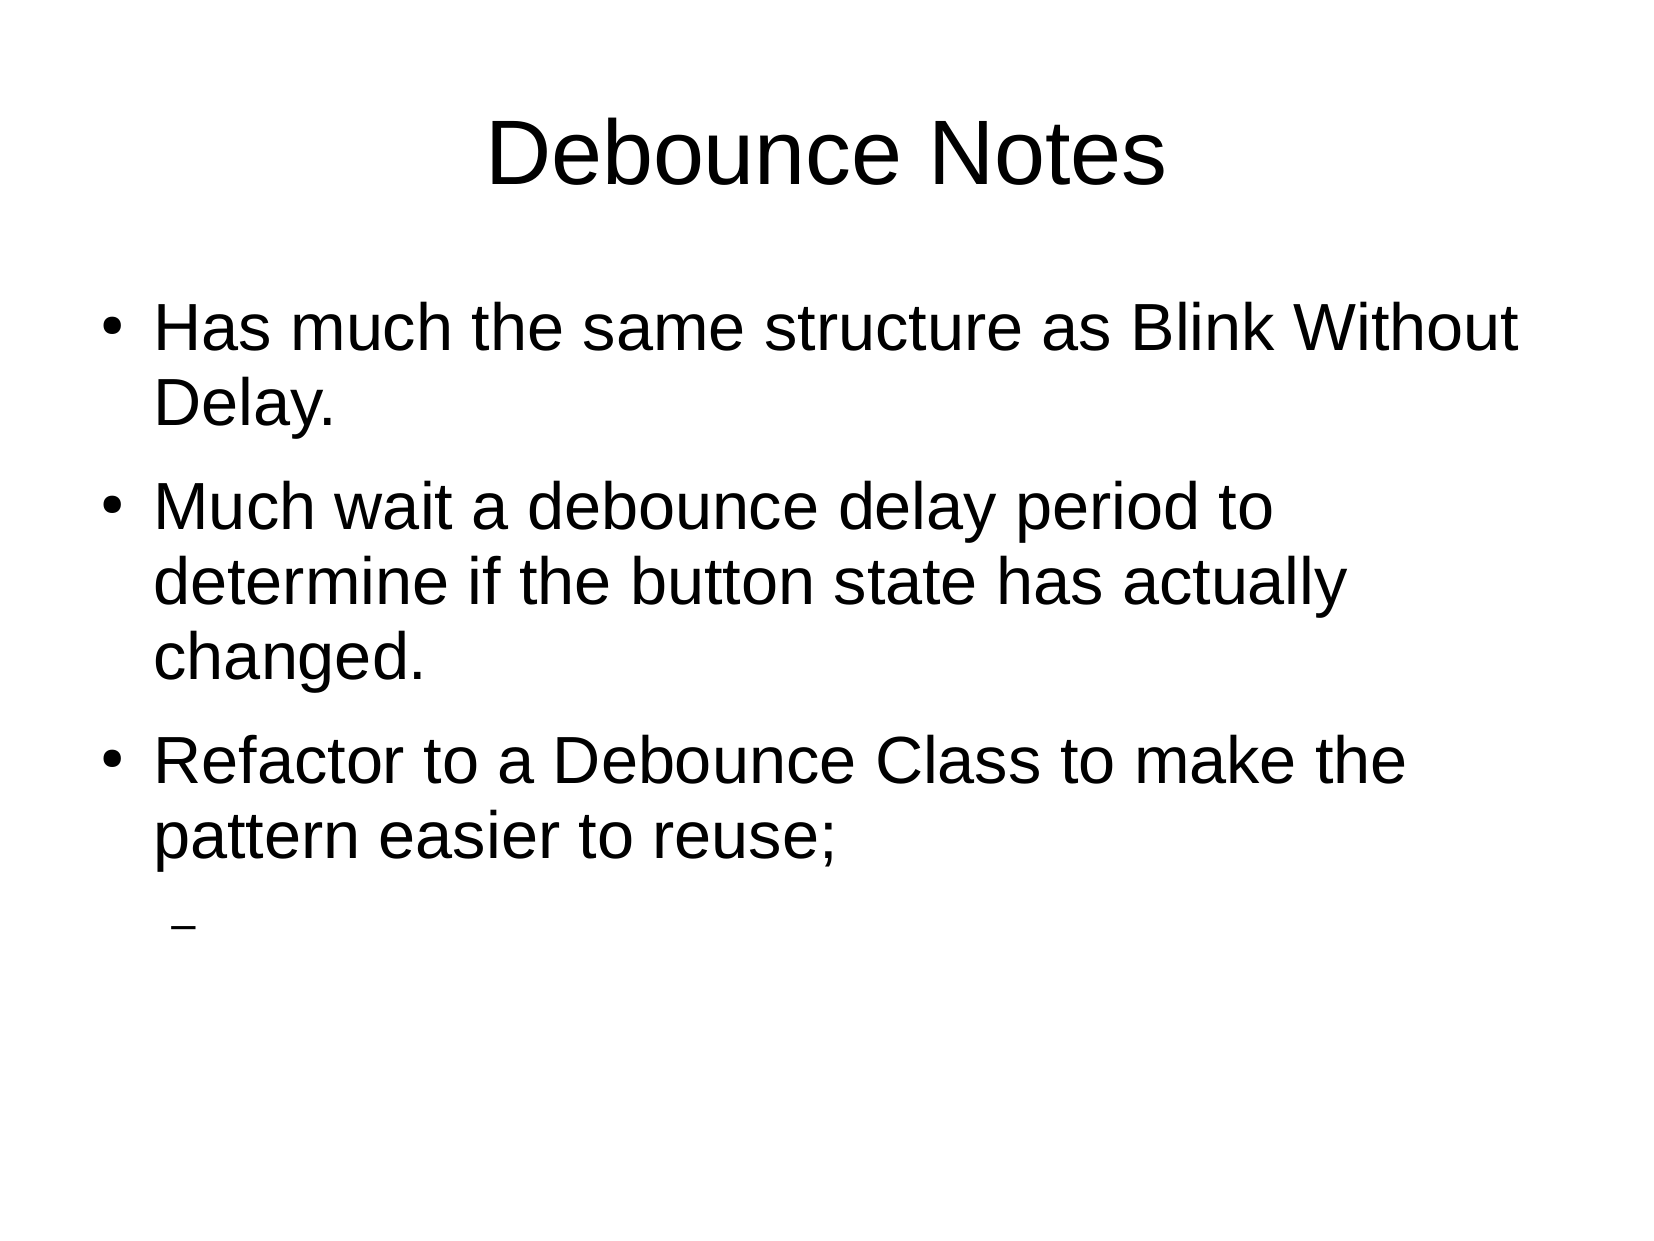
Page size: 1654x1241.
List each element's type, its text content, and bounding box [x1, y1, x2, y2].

title Debounce Notes [82, 49, 1571, 257]
list Has much the same structure as Blink Without Delay. Much wait a debounce delay period to determine if the button state has actually changed. Refactor to a Debounce Class to make the pattern easier to reuse; [82, 290, 1571, 1010]
